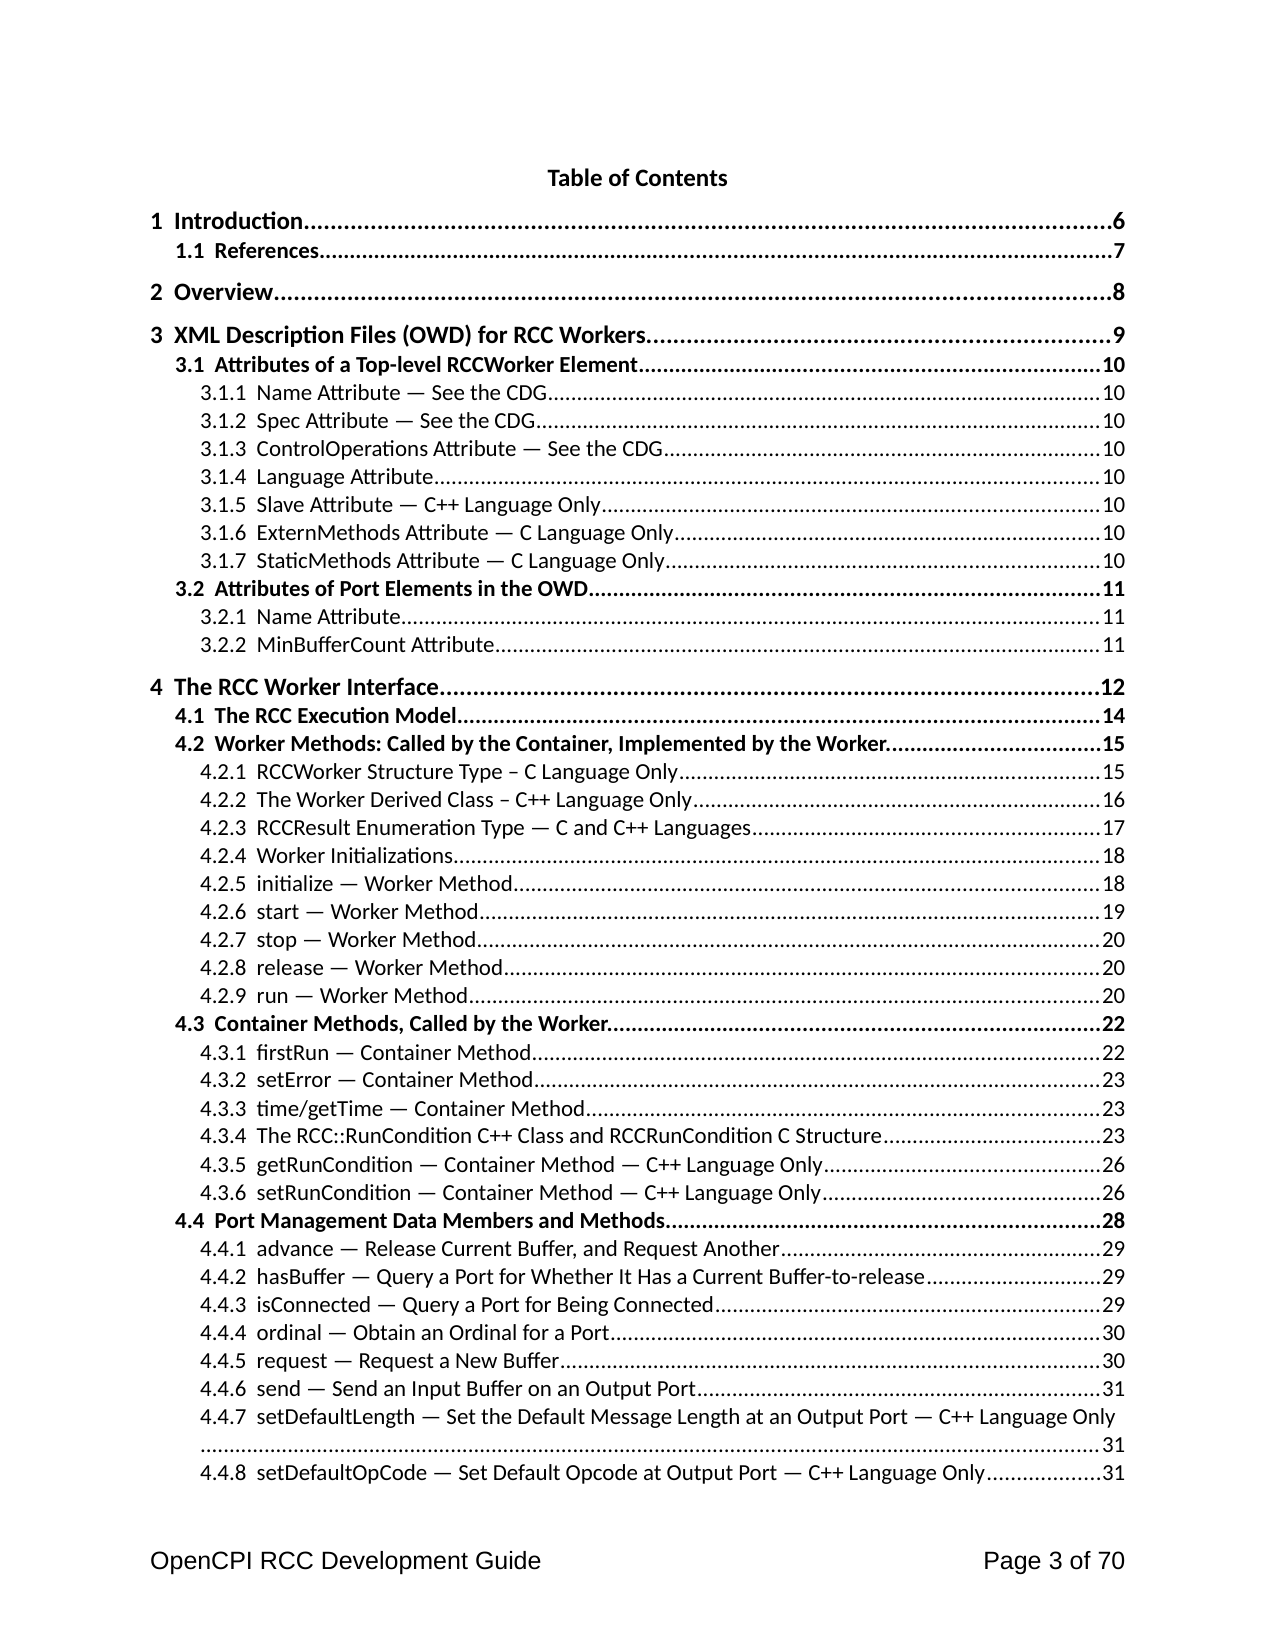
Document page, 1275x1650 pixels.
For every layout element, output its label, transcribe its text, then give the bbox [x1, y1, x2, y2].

text 1 Introduction 6 [150, 206, 1125, 236]
text 3 XML Description Files (OWD) for RCC Workers. 9 [150, 319, 1125, 350]
text 3.1.1 Name Attribute — See the CDG 10 [200, 378, 1125, 406]
text 3.2.2 MinBufferCount Attribute 11 [200, 630, 1125, 658]
text 4.2.9 run — Worker Method 20 [200, 982, 1125, 1009]
text 4.2.3 RCCResult Enumeration Type — C and C++ Languages 17 [200, 813, 1125, 841]
text 4.2.7 stop — Worker Method 20 [200, 926, 1125, 953]
text 4.4.2 hasBuffer — Query a Port for Whether It Has a Current Buffer-to-release 29 [200, 1262, 1125, 1290]
text 4.4.6 send — Send an Input Buffer on an Output Port 31 [200, 1374, 1125, 1402]
text 3.1.7 StaticMethods Attribute — C Language Only 10 [200, 546, 1125, 574]
text 4.4.7 setDefaultLength — Set the Default Message Length at an Output Port — C++ Language Only 31 [200, 1402, 1125, 1458]
text 3.1 Attributes of a Top-level RCCWorker Element 10 [175, 350, 1125, 378]
text 4.2.5 initialize — Worker Method 18 [200, 869, 1125, 897]
text 3.2 Attributes of Port Elements in the OWD 11 [175, 574, 1125, 602]
text Table of Contents [150, 162, 1125, 193]
text 1.1 References 7 [175, 236, 1125, 264]
text 4 The RCC Worker Interface 12 [150, 671, 1125, 701]
text 4.2.2 The Worker Derived Class – C++ Language Only 16 [200, 785, 1125, 813]
text 4.4.1 advance — Release Current Buffer, and Request Another 29 [200, 1234, 1125, 1262]
text 3.1.2 Spec Attribute — See the CDG 10 [200, 406, 1125, 434]
text 4.4 Port Management Data Members and Methods 28 [175, 1206, 1125, 1234]
text 4.1 The RCC Execution Model 14 [175, 701, 1125, 729]
text 4.3.1 firstRun — Container Method 22 [200, 1038, 1125, 1066]
text 4.3.3 time/getTime — Container Method 23 [200, 1094, 1125, 1122]
text 4.4.8 setDefaultOpCode — Set Default Opcode at Output Port — C++ Language Only 31 [200, 1458, 1125, 1486]
text 4.3.4 The RCC::RunCondition C++ Class and RCCRunCondition C Structure 23 [200, 1122, 1125, 1150]
text 4.3 Container Methods, Called by the Worker. 22 [175, 1009, 1125, 1038]
text 3.1.6 ExternMethods Attribute — C Language Only 10 [200, 518, 1125, 546]
text 3.1.4 Language Attribute 10 [200, 462, 1125, 490]
text 4.4.5 request — Request a New Buffer 30 [200, 1346, 1125, 1374]
text 4.4.3 isConnected — Query a Port for Being Connected 29 [200, 1290, 1125, 1318]
text 2 Overview 8 [150, 277, 1125, 307]
text 3.1.3 ControlOperations Attribute — See the CDG 10 [200, 434, 1125, 462]
text 4.4.4 ordinal — Obtain an Ordinal for a Port 30 [200, 1318, 1125, 1346]
text 4.2.6 start — Worker Method 19 [200, 897, 1125, 926]
text 4.2 Worker Methods: Called by the Container, Implemented by the Worker. 15 [175, 729, 1125, 757]
text 4.3.5 getRunCondition — Container Method — C++ Language Only 26 [200, 1150, 1125, 1178]
text 3.1.5 Slave Attribute — C++ Language Only 10 [200, 490, 1125, 518]
text 4.3.2 setError — Container Method 23 [200, 1066, 1125, 1094]
text 4.2.1 RCCWorker Structure Type – C Language Only 15 [200, 757, 1125, 785]
text 4.2.8 release — Worker Method 20 [200, 953, 1125, 982]
text 4.2.4 Worker Initializations 18 [200, 841, 1125, 869]
text 3.2.1 Name Attribute 11 [200, 602, 1125, 630]
text 4.3.6 setRunCondition — Container Method — C++ Language Only 26 [200, 1178, 1125, 1206]
